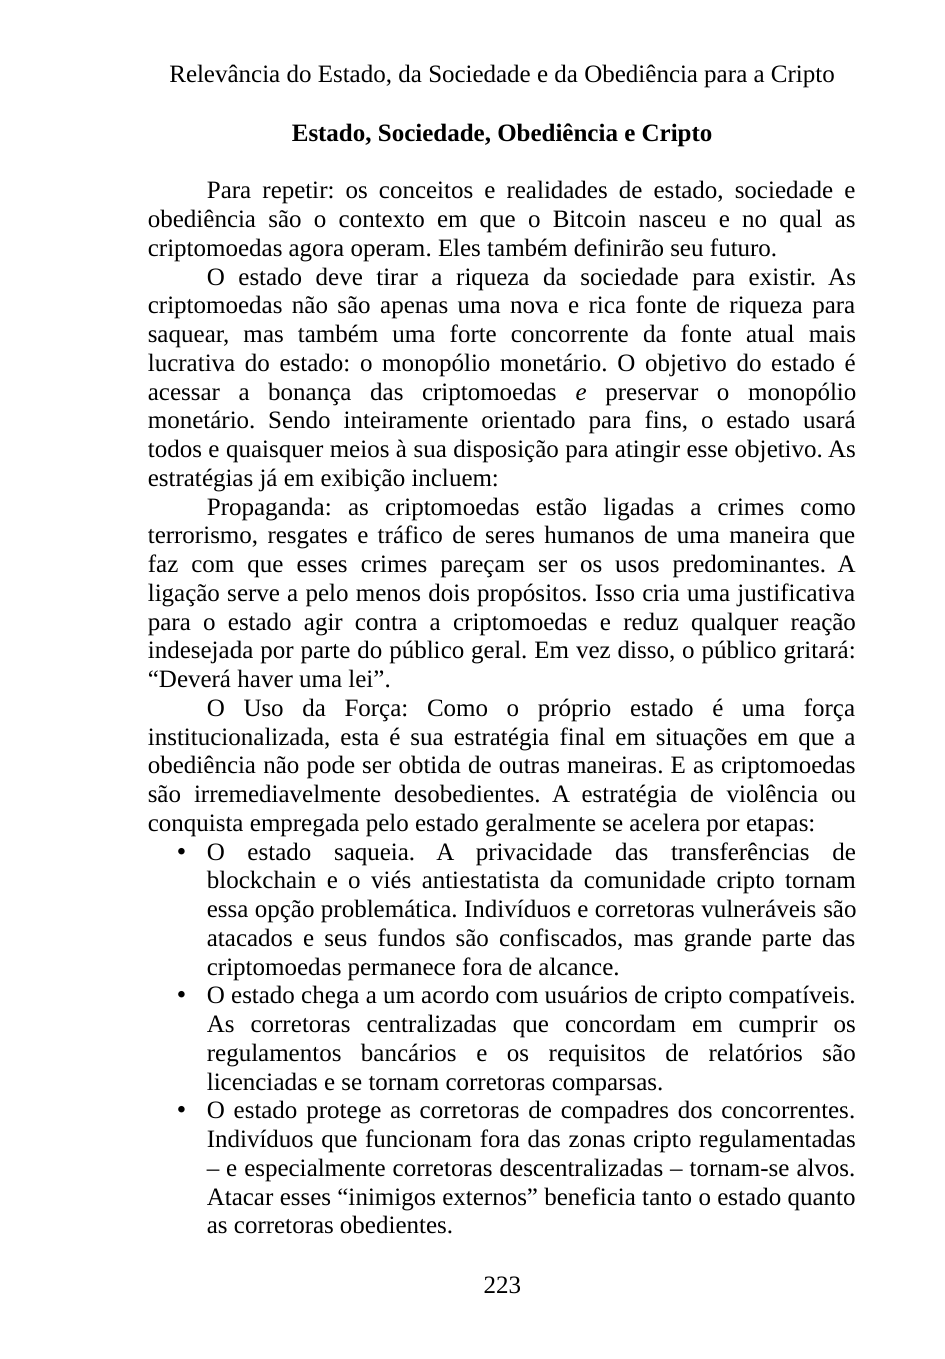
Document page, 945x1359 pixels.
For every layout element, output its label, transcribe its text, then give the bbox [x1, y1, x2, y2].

list O estado chega a um acordo com usuários de cripto compatíveis. As corretoras centralizadas que concordam em cumprir os regulamentos bancários e os requisitos de relatórios são licenciadas e se tornam corretoras comparsas. [177, 981, 856, 1096]
text O Uso da Força: Como o próprio estado é uma força institucionalizada, esta é sua estratégia final em situações em que a obediência não pode ser obtida de outras maneiras. E as criptomoedas são irremediavelmente desobedientes. A estratégia de violência ou conquista empregada pelo estado geralmente se acelera por etapas: [148, 693, 856, 837]
text Propaganda: as criptomoedas estão ligadas a crimes como terrorismo, resgates e tráfico de seres humanos de uma maneira que faz com que esses crimes pareçam ser os usos predominantes. A ligação serve a pelo menos dois propósitos. Isso cria uma justificativa para o estado agir contra a criptomoedas e reduz qualquer reação indesejada por parte do público geral. Em vez disso, o público gritará: “Deverá haver uma lei”. [148, 492, 856, 693]
list O estado protege as corretoras de compadres dos concorrentes. Indivíduos que funcionam fora das zonas cripto regulamentadas – e especialmente corretoras descentralizadas – tornam-se alvos. Atacar esses “inimigos externos” beneficia tanto o estado quanto as corretoras obedientes. [177, 1096, 856, 1239]
subtitle Estado, Sociedade, Obediência e Cripto [148, 118, 856, 147]
text Para repetir: os conceitos e realidades de estado, sociedade e obediência são o contexto em que o Bitcoin nasceu e no qual as criptomoedas agora operam. Eles também definirão seu futuro. [148, 176, 856, 262]
list O estado saqueia. A privacidade das transferências de blockchain e o viés antiestatista da comunidade cripto tornam essa opção problemática. Indivíduos e corretoras vulneráveis ​​são atacados e seus fundos são confiscados, mas grande parte das criptomoedas permanece fora de alcance. [177, 837, 856, 981]
text O estado deve tirar a riqueza da sociedade para existir. As criptomoedas não são apenas uma nova e rica fonte de riqueza para saquear, mas também uma forte concorrente da fonte atual mais lucrativa do estado: o monopólio monetário. O objetivo do estado é acessar a bonança das criptomoedas e preservar o monopólio monetário. Sendo inteiramente orientado para fins, o estado usará todos e quaisquer meios à sua disposição para atingir esse objetivo. As estratégias já em exibição incluem: [148, 262, 856, 492]
